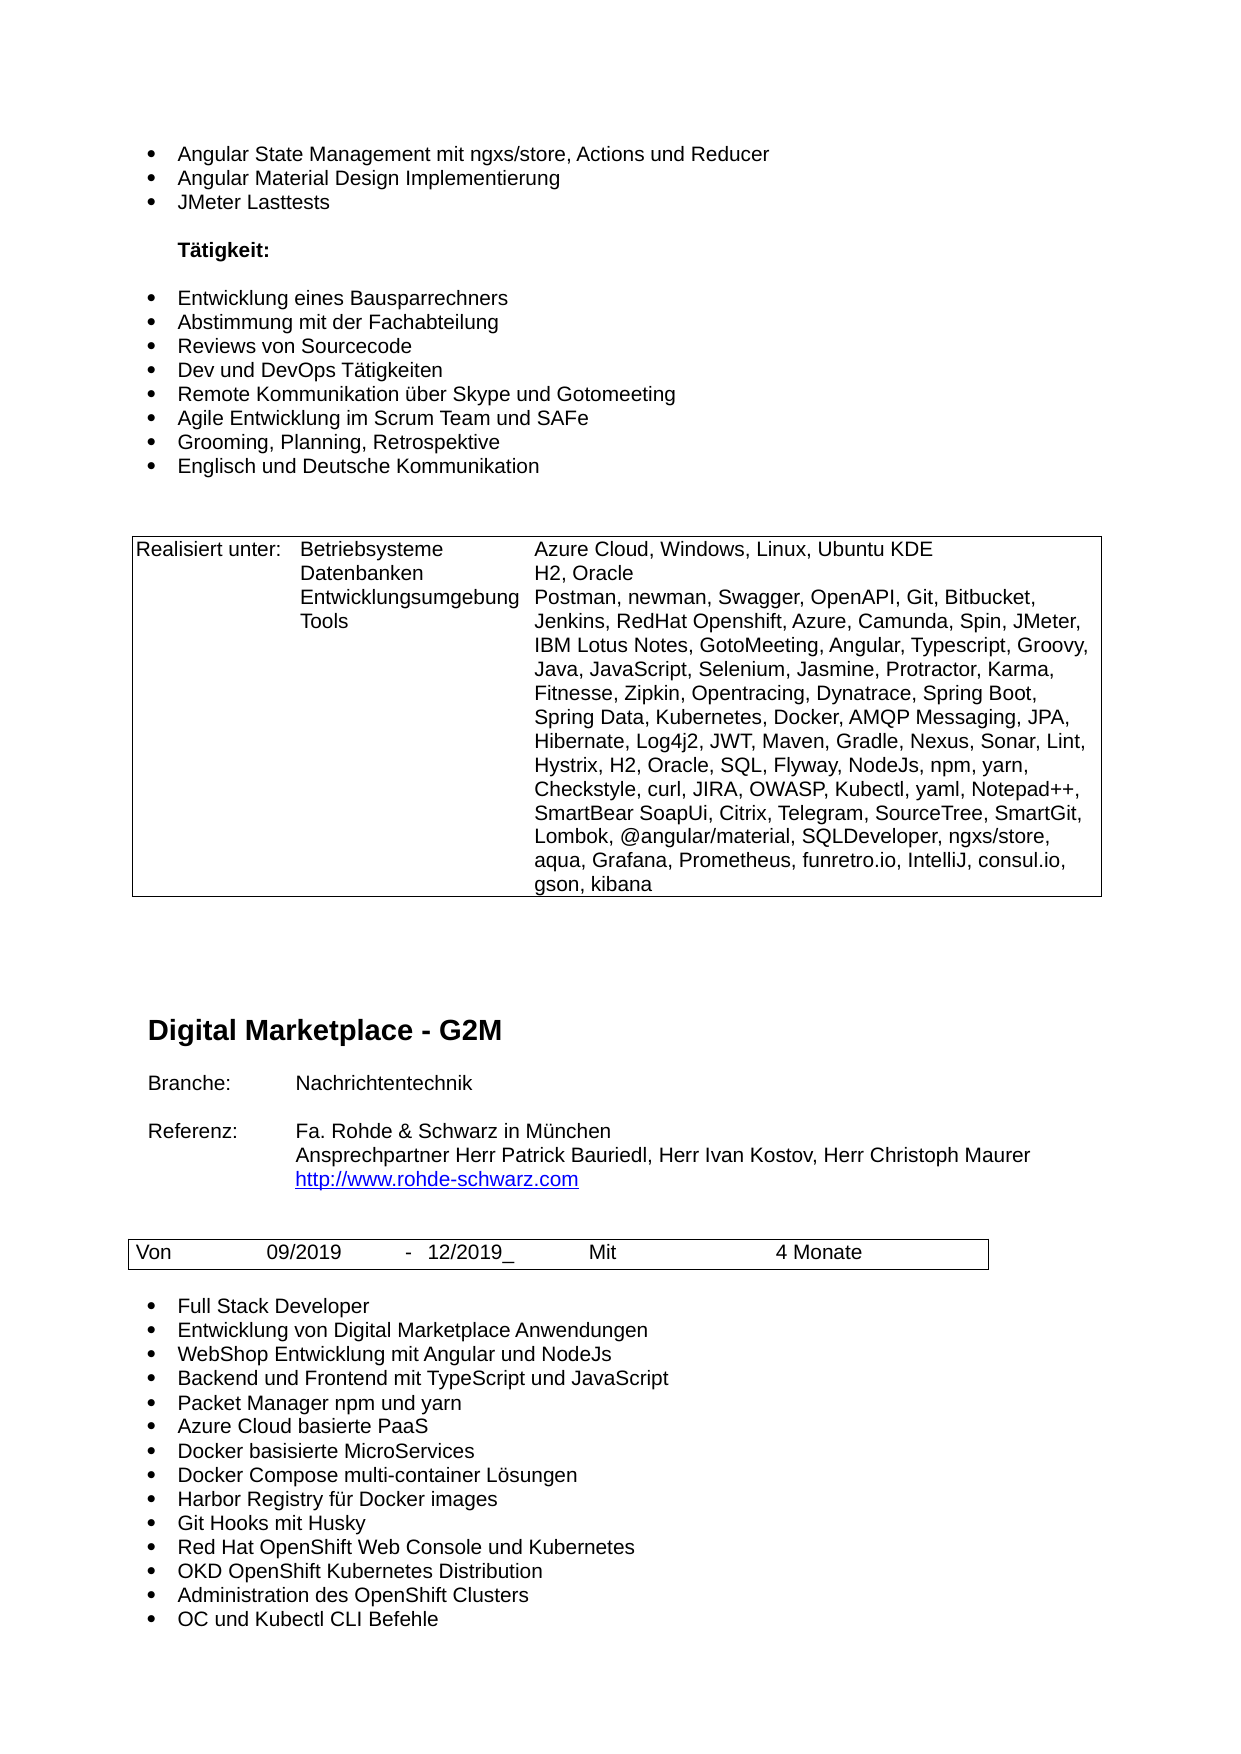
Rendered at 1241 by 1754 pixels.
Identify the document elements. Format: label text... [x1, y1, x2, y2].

list Englisch und Deutsche Kommunikation [148, 454, 1110, 478]
list Red Hat OpenShift Web Console und Kubernetes [148, 1535, 1110, 1559]
list Remote Kommunikation über Skype und Gotomeeting [148, 382, 1110, 406]
table_header 12/2019_ [420, 1240, 581, 1269]
list Azure Cloud basierte PaaS [148, 1414, 1110, 1438]
list Tätigkeit: [148, 238, 1110, 262]
text Referenz: Fa. Rohde & Schwarz in München [148, 1119, 1110, 1143]
list Git Hooks mit Husky [148, 1511, 1110, 1535]
list Agile Entwicklung im Scrum Team und SAFe [148, 406, 1110, 430]
table_header Azure Cloud, Windows, Linux, Ubuntu KDE H2, Oracle [531, 537, 1101, 585]
table_header Realisiert unter: [133, 537, 297, 585]
list Entwicklung eines Bausparrechners [148, 286, 1110, 310]
text Branche: Nachrichtentechnik [148, 1071, 1110, 1095]
list OC und Kubectl CLI Befehle [148, 1607, 1110, 1631]
list OKD OpenShift Kubernetes Distribution [148, 1559, 1110, 1583]
list Angular State Management mit ngxs/store, Actions und Reducer [148, 142, 1110, 166]
list Full Stack Developer [148, 1294, 1110, 1318]
table_header Von [129, 1240, 259, 1269]
table_cell [133, 585, 297, 896]
list Angular Material Design Implementierung [148, 166, 1110, 190]
list Docker basisierte MicroServices [148, 1438, 1110, 1462]
list WebShop Entwicklung mit Angular und NodeJs [148, 1342, 1110, 1366]
list Grooming, Planning, Retrospektive [148, 430, 1110, 454]
table_header Mit [581, 1240, 762, 1269]
table_cell Postman, newman, Swagger, OpenAPI, Git, Bitbucket, Jenkins, RedHat Openshift, Azure, Camunda, Spin, JMeter, IBM Lotus Notes, GotoMeeting, Angular, Typescript, Groovy, Java, JavaScript, Selenium, Jasmine, Protractor, Karma, Fitnesse, Zipkin, Opentracing, Dynatrace, Spring Boot, Spring Data, Kubernetes, Docker, AMQP Messaging, JPA, Hibernate, Log4j2, JWT, Maven, Gradle, Nexus, Sonar, Lint, Hystrix, H2, Oracle, SQL, Flyway, NodeJs, npm, yarn, Checkstyle, curl, JIRA, OWASP, Kubectl, yaml, Notepad++, SmartBear SoapUi, Citrix, Telegram, SourceTree, SmartGit, Lombok, @angular/material, SQLDeveloper, ngxs/store, aqua, Grafana, Prometheus, funretro.io, IntelliJ, consul.io, gson, kibana [531, 585, 1101, 896]
list Harbor Registry für Docker images [148, 1487, 1110, 1511]
list Docker Compose multi-container Lösungen [148, 1462, 1110, 1487]
text Ansprechpartner Herr Patrick Bauriedl, Herr Ivan Kostov, Herr Christoph Maurer [148, 1143, 1110, 1167]
list Dev und DevOps Tätigkeiten [148, 358, 1110, 382]
list Packet Manager npm und yarn [148, 1390, 1110, 1414]
table_header Betriebsysteme Datenbanken [297, 537, 531, 585]
list Abstimmung mit der Fachabteilung [148, 310, 1110, 334]
list Reviews von Sourcecode [148, 334, 1110, 358]
list Administration des OpenShift Clusters [148, 1583, 1110, 1607]
list Backend und Frontend mit TypeScript und JavaScript [148, 1366, 1110, 1390]
text http://www.rohde-schwarz.com [221, 1167, 1110, 1191]
list JMeter Lasttests [148, 190, 1110, 214]
table_header - [398, 1240, 420, 1269]
table_header 4 Monate [763, 1240, 988, 1269]
subtitle Digital Marketplace - G2M [148, 1013, 1110, 1047]
list Entwicklung von Digital Marketplace Anwendungen [148, 1318, 1110, 1342]
table_cell Entwicklungsumgebung Tools [297, 585, 531, 896]
table_header 09/2019 [259, 1240, 398, 1269]
